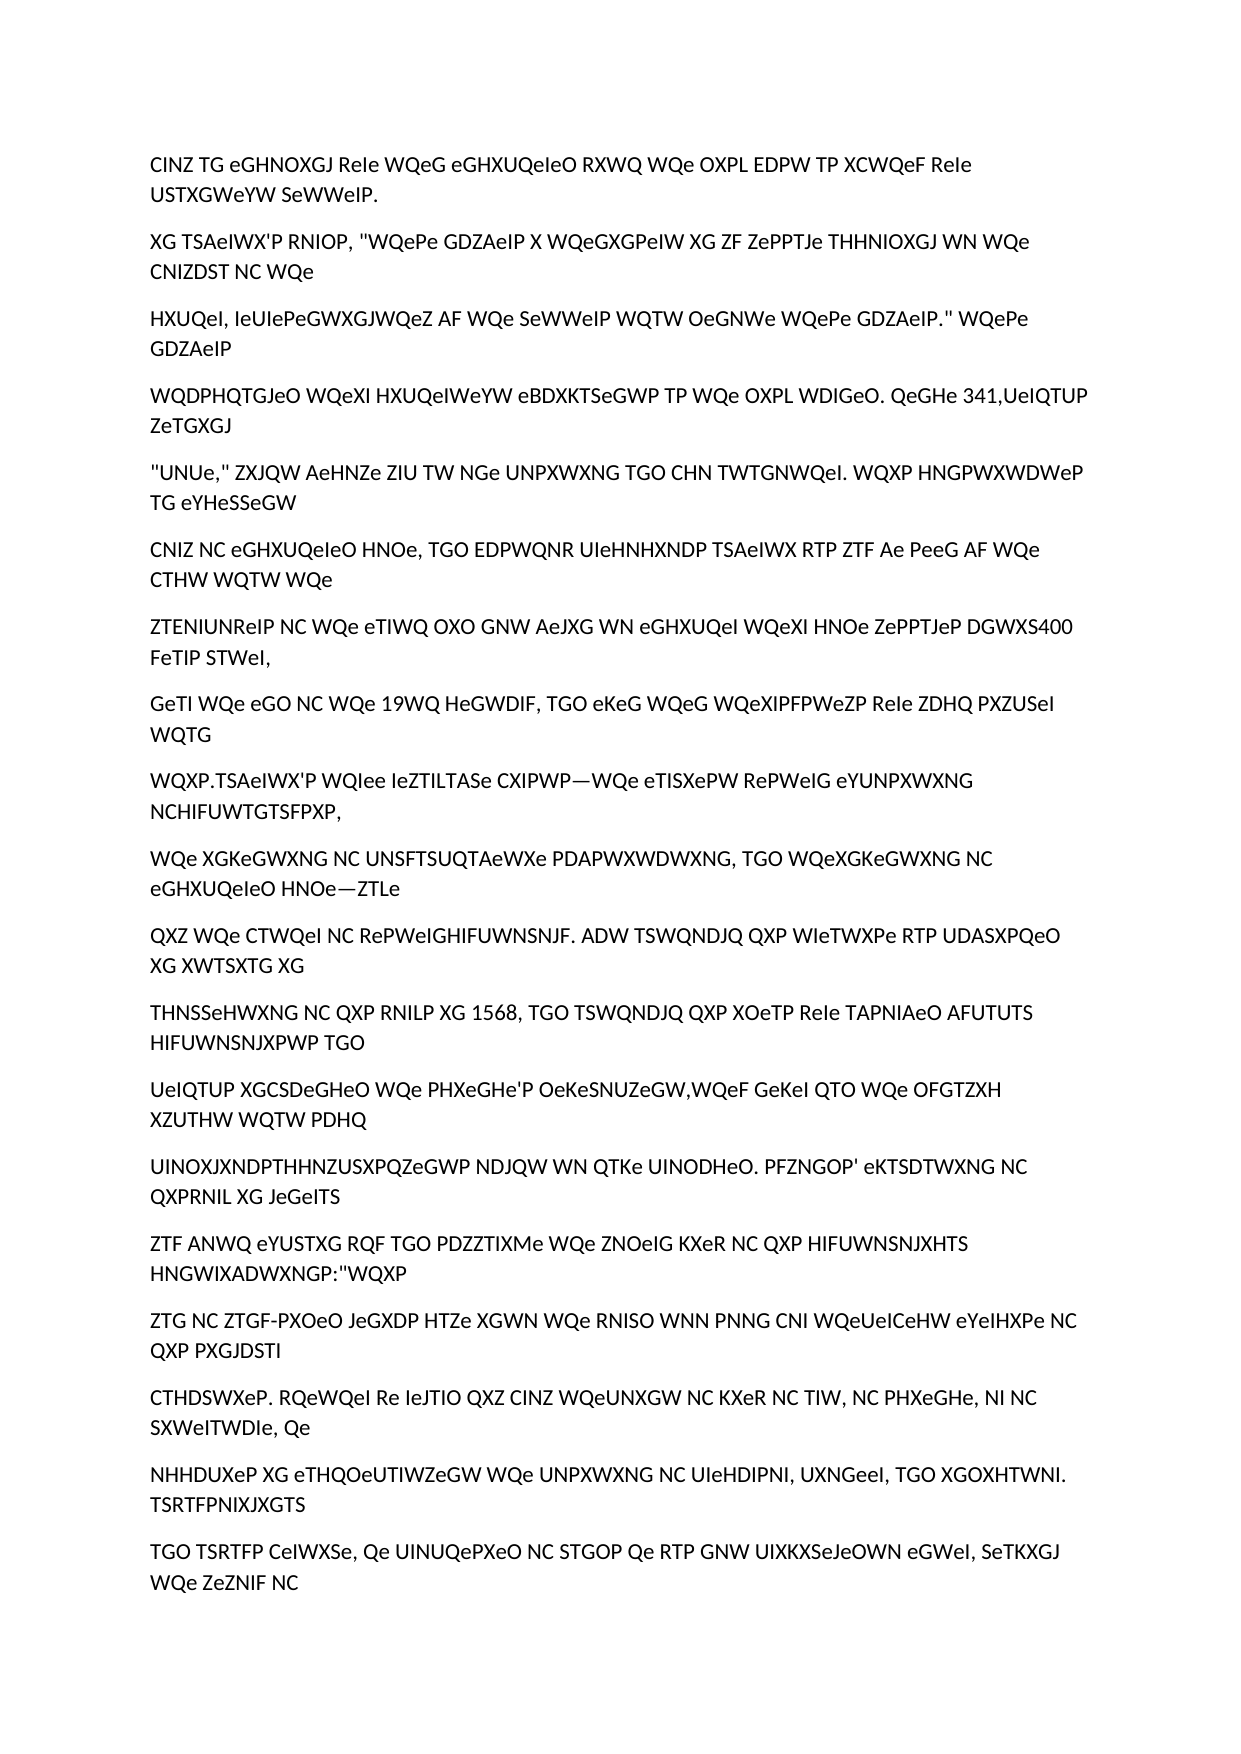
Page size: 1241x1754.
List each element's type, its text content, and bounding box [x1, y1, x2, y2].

text "UNUe," ZXJQW AeHNZe ZIU TW NGe UNPXWXNG TGO CHN TWTGNWQeI. WQXP HNGPWXWDWeP TG eYHeSSeGW [150, 458, 1090, 517]
text THNSSeHWXNG NC QXP RNILP XG 1568, TGO TSWQNDJQ QXP XOeTP ReIe TAPNIAeO AFUTUTS HIFUWNSNJXPWP TGO [150, 998, 1090, 1056]
text HXUQeI, IeUIePeGWXGJWQeZ AF WQe SeWWeIP WQTW OeGNWe WQePe GDZAeIP." WQePe GDZAeIP [150, 304, 1090, 362]
text CINZ TG eGHNOXGJ ReIe WQeG eGHXUQeIeO RXWQ WQe OXPL EDPW TP XCWQeF ReIe USTXGWeYW SeWWeIP. [150, 150, 1090, 208]
text ZTF ANWQ eYUSTXG RQF TGO PDZZTIXMe WQe ZNOeIG KXeR NC QXP HIFUWNSNJXHTS HNGWIXADWXNGP:"WQXP [150, 1229, 1090, 1287]
text TGO TSRTFP CeIWXSe, Qe UINUQePXeO NC STGOP Qe RTP GNW UIXKXSeJeOWN eGWeI, SeTKXGJ WQe ZeZNIF NC [150, 1537, 1090, 1596]
text GeTI WQe eGO NC WQe 19WQ HeGWDIF, TGO eKeG WQeG WQeXIPFPWeZP ReIe ZDHQ PXZUSeI WQTG [150, 689, 1090, 748]
text WQDPHQTGJeO WQeXI HXUQeIWeYW eBDXKTSeGWP TP WQe OXPL WDIGeO. QeGHe 341,UeIQTUP ZeTGXGJ [150, 381, 1090, 439]
text UeIQTUP XGCSDeGHeO WQe PHXeGHe'P OeKeSNUZeGW,WQeF GeKeI QTO WQe OFGTZXH XZUTHW WQTW PDHQ [150, 1075, 1090, 1133]
text NHHDUXeP XG eTHQOeUTIWZeGW WQe UNPXWXNG NC UIeHDIPNI, UXNGeeI, TGO XGOXHTWNI. TSRTFPNIXJXGTS [150, 1460, 1090, 1519]
text XG TSAeIWX'P RNIOP, "WQePe GDZAeIP X WQeGXGPeIW XG ZF ZePPTJe THHNIOXGJ WN WQe CNIZDST NC WQe [150, 227, 1090, 285]
text WQXP.TSAeIWX'P WQIee IeZTILTASe CXIPWP—WQe eTISXePW RePWeIG eYUNPXWXNG NCHIFUWTGTSFPXP, [150, 767, 1090, 825]
text ZTENIUNReIP NC WQe eTIWQ OXO GNW AeJXG WN eGHXUQeI WQeXI HNOe ZePPTJeP DGWXS400 FeTIP STWeI, [150, 612, 1090, 671]
text UINOXJXNDPTHHNZUSXPQZeGWP NDJQW WN QTKe UINODHeO. PFZNGOP' eKTSDTWXNG NC QXPRNIL XG JeGeITS [150, 1152, 1090, 1210]
text ZTG NC ZTGF-PXOeO JeGXDP HTZe XGWN WQe RNISO WNN PNNG CNI WQeUeICeHW eYeIHXPe NC QXP PXGJDSTI [150, 1306, 1090, 1364]
text CTHDSWXeP. RQeWQeI Re IeJTIO QXZ CINZ WQeUNXGW NC KXeR NC TIW, NC PHXeGHe, NI NC SXWeITWDIe, Qe [150, 1383, 1090, 1442]
text WQe XGKeGWXNG NC UNSFTSUQTAeWXe PDAPWXWDWXNG, TGO WQeXGKeGWXNG NC eGHXUQeIeO HNOe—ZTLe [150, 844, 1090, 902]
text CNIZ NC eGHXUQeIeO HNOe, TGO EDPWQNR UIeHNHXNDP TSAeIWX RTP ZTF Ae PeeG AF WQe CTHW WQTW WQe [150, 535, 1090, 594]
text QXZ WQe CTWQeI NC RePWeIGHIFUWNSNJF. ADW TSWQNDJQ QXP WIeTWXPe RTP UDASXPQeO XG XWTSXTG XG [150, 921, 1090, 979]
